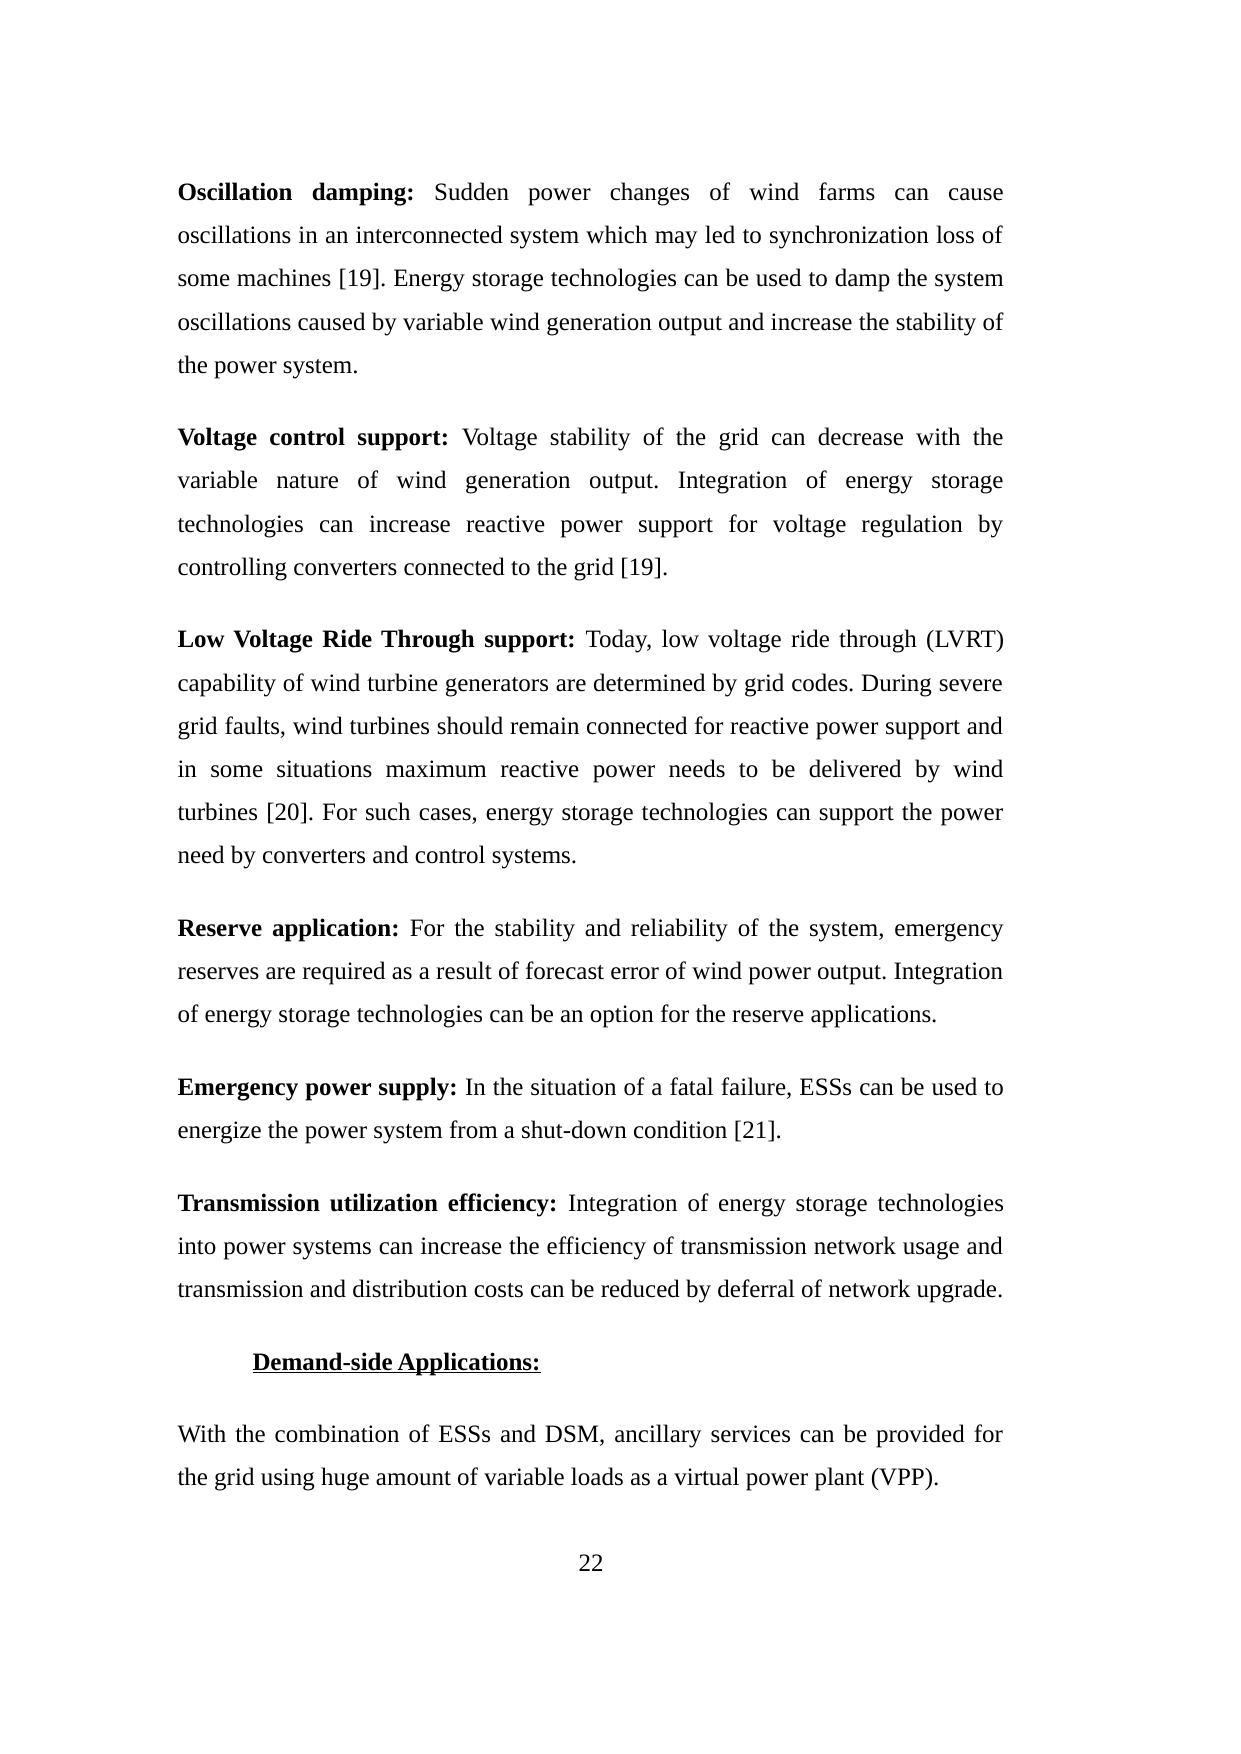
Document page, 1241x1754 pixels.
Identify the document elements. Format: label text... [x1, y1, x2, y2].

text Oscillation damping: Sudden power changes of wind farms can cause oscillations in an interconnected system which may led to synchronization loss of some machines [19]⁠. Energy storage technologies can be used to damp the system oscillations caused by variable wind generation output and increase the stability of the power system. [177, 177, 1004, 378]
text Emergency power supply: In the situation of a fatal failure, ESSs can be used to energize the power system from a shut-down condition [21]⁠. [177, 1072, 1004, 1144]
text With the combination of ESSs and DSM, ancillary services can be provided for the grid using huge amount of variable loads as a virtual power plant (VPP). [177, 1419, 1004, 1491]
text Voltage control support: Voltage stability of the grid can decrease with the variable nature of wind generation output. Integration of energy storage technologies can increase reactive power support for voltage regulation by controlling converters connected to the grid [19]⁠. [177, 422, 1004, 581]
text Reserve application: For the stability and reliability of the system, emergency reserves are required as a result of forecast error of wind power output. Integration of energy storage technologies can be an option for the reserve applications. [177, 913, 1004, 1028]
text Demand-side Applications: [177, 1347, 1004, 1375]
text Low Voltage Ride Through support: Today, low voltage ride through (LVRT) capability of wind turbine generators are determined by grid codes. During severe grid faults, wind turbines should remain connected for reactive power support and in some situations maximum reactive power needs to be delivered by wind turbines [20]⁠. For such cases, energy storage technologies can support the power need by converters and control systems. [177, 624, 1004, 869]
text Transmission utilization efficiency: Integration of energy storage technologies into power systems can increase the efficiency of transmission network usage and transmission and distribution costs can be reduced by deferral of network upgrade. [177, 1188, 1004, 1303]
